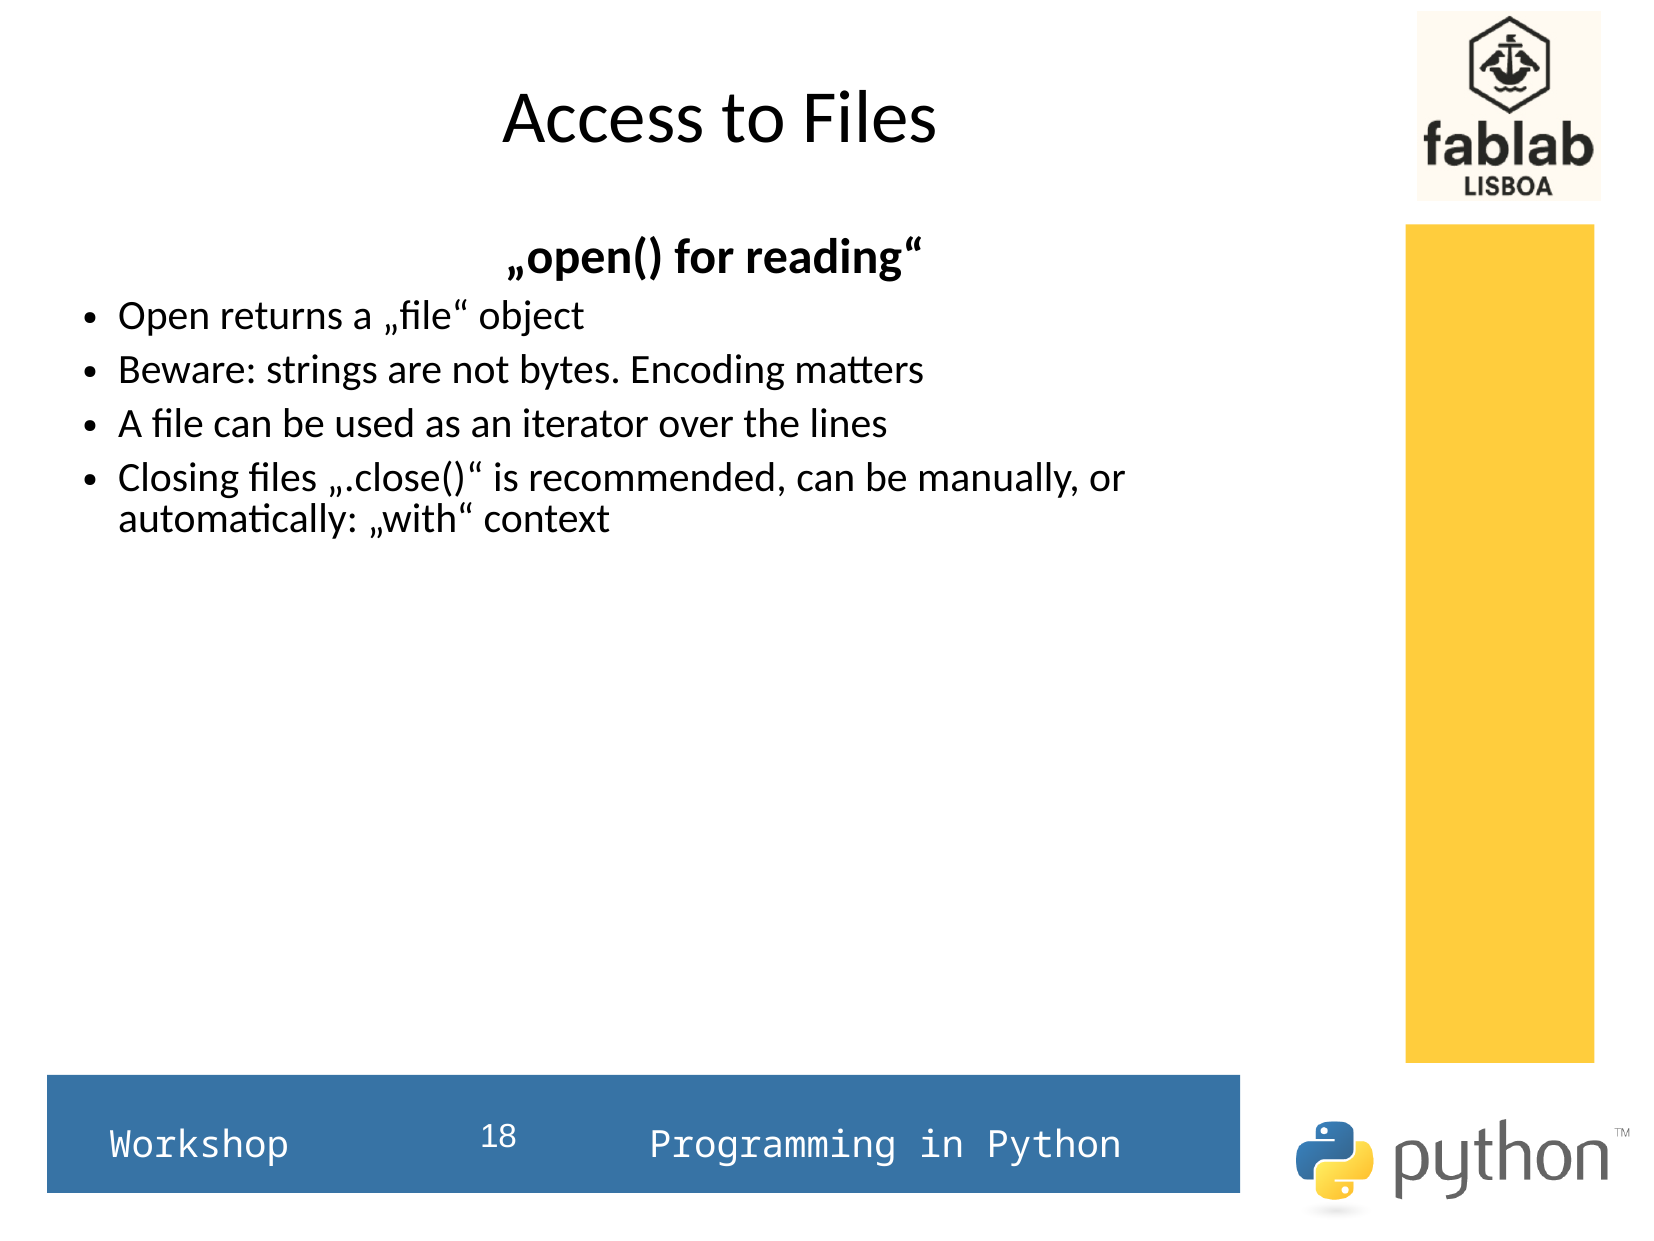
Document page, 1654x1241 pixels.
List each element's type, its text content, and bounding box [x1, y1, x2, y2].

title Access to Files [82, 49, 1358, 198]
text_box Workshop Programming in Python [94, 1110, 1182, 1213]
picture [1417, 11, 1601, 201]
subtitle „open() for reading“ Open returns a „file“ object Beware: strings are not bytes. Encoding matters A file can be used as an iterator over the lines Closing files „.close()“ is recommended, can be manually, or automatically: „with“ context [82, 236, 1359, 1034]
text_box [47, 1074, 1241, 1193]
picture [1240, 1098, 1654, 1241]
text_box [1405, 224, 1595, 1063]
